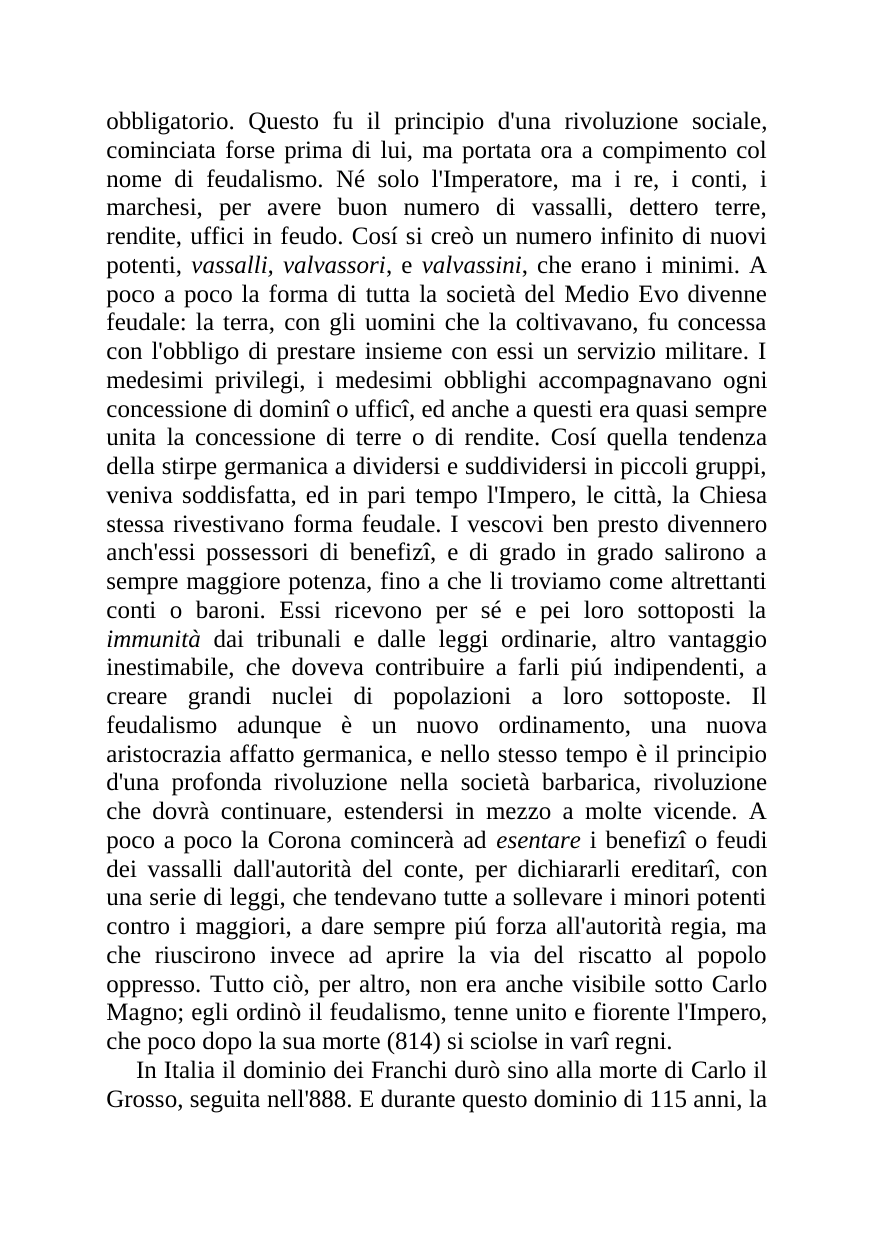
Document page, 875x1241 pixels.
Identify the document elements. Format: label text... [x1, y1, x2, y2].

text In Italia il dominio dei Franchi durò sino alla morte di Carlo il Grosso, seguita nell'888. E durante questo dominio di 115 anni, la [106, 1055, 768, 1112]
text obbligatorio. Questo fu il principio d'una rivoluzione sociale, cominciata forse prima di lui, ma portata ora a compimento col nome di feudalismo. Né solo l'Imperatore, ma i re, i conti, i marchesi, per avere buon numero di vassalli, dettero terre, rendite, uffici in feudo. Cosí si creò un numero infinito di nuovi potenti, vassalli, valvassori, e valvassini, che erano i minimi. A poco a poco la forma di tutta la società del Medio Evo divenne feudale: la terra, con gli uomini che la coltivavano, fu concessa con l'obbligo di prestare insieme con essi un servizio militare. I medesimi privilegi, i medesimi obblighi accompagnavano ogni concessione di dominî o ufficî, ed anche a questi era quasi sempre unita la concessione di terre o di rendite. Cosí quella tendenza della stirpe germanica a dividersi e suddividersi in piccoli gruppi, veniva soddisfatta, ed in pari tempo l'Impero, le città, la Chiesa stessa rivestivano forma feudale. I vescovi ben presto divennero anch'essi possessori di benefizî, e di grado in grado salirono a sempre maggiore potenza, fino a che li troviamo come altrettanti conti o baroni. Essi ricevono per sé e pei loro sottoposti la immunità dai tribunali e dalle leggi ordinarie, altro vantaggio inestimabile, che doveva contribuire a farli piú indipendenti, a creare grandi nuclei di popolazioni a loro sottoposte. Il feudalismo adunque è un nuovo ordinamento, una nuova aristocrazia affatto germanica, e nello stesso tempo è il principio d'una profonda rivoluzione nella società barbarica, rivoluzione che dovrà continuare, estendersi in mezzo a molte vicende. A poco a poco la Corona comincerà ad esentare i benefizî o feudi dei vassalli dall'autorità del conte, per dichiararli ereditarî, con una serie di leggi, che tendevano tutte a sollevare i minori potenti contro i maggiori, a dare sempre piú forza all'autorità regia, ma che riuscirono invece ad aprire la via del riscatto al popolo oppresso. Tutto ciò, per altro, non era anche visibile sotto Carlo Magno; egli ordinò il feudalismo, tenne unito e fiorente l'Impero, che poco dopo la sua morte (814) si sciolse in varî regni. [106, 106, 768, 1055]
